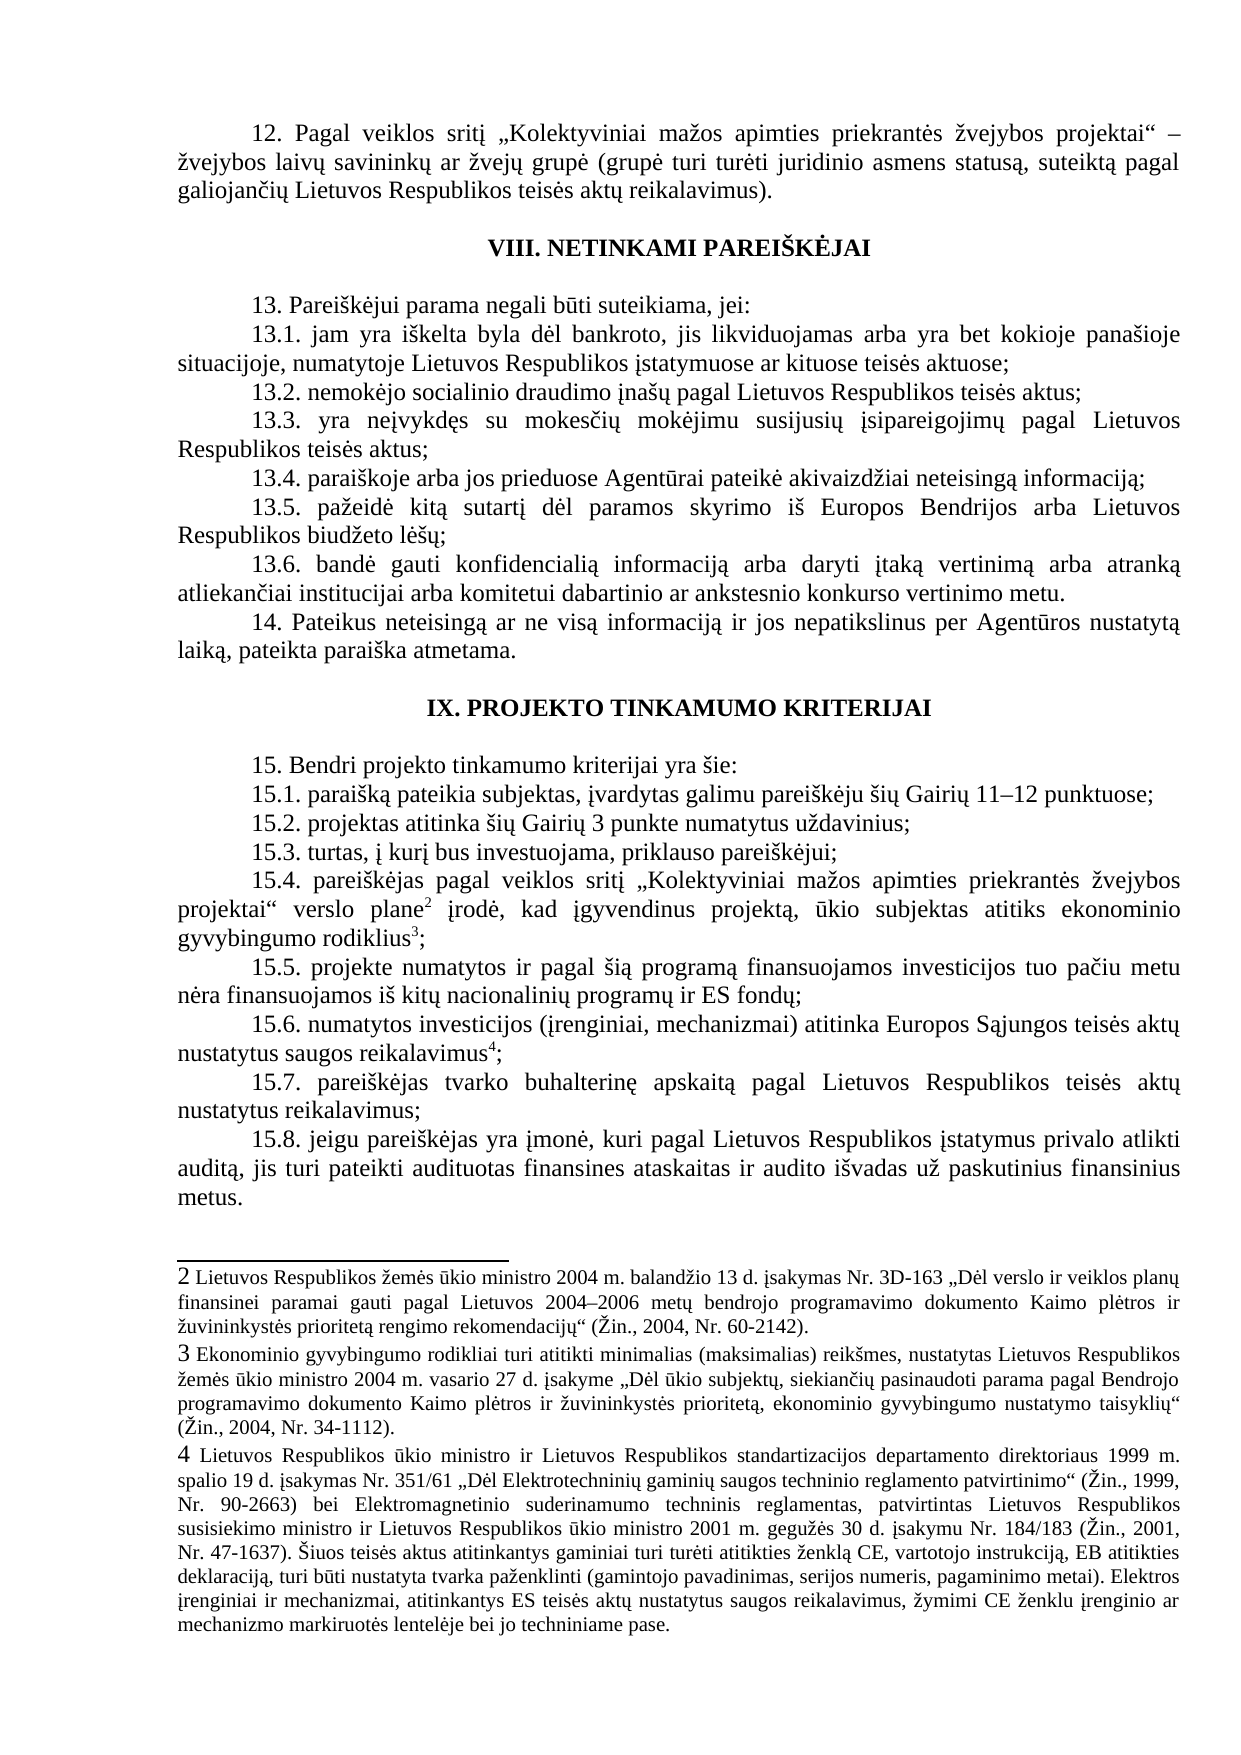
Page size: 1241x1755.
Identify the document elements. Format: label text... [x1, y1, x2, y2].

text 13.3. yra neįvykdęs su mokesčių mokėjimu susijusių įsipareigojimų pagal Lietuvos Respublikos teisės aktus; [177, 406, 1181, 463]
text 15.3. turtas, į kurį bus investuojama, priklauso pareiškėjui; [177, 837, 1181, 866]
text Ekonominio gyvybingumo rodikliai turi atitikti minimalias (maksimalias) reikšmes, nustatytas Lietuvos Respublikos žemės ūkio ministro 2004 m. vasario 27 d. įsakyme „Dėl ūkio subjektų, siekiančių pasinaudoti parama pagal Bendrojo programavimo dokumento Kaimo plėtros ir žuvininkystės prioritetą, ekonominio gyvybingumo nustatymo taisyklių“ (Žin., 2004, Nr. 34-1112). [177, 1338, 1181, 1439]
text Lietuvos Respublikos žemės ūkio ministro 2004 m. balandžio 13 d. įsakymas Nr. 3D-163 „Dėl verslo ir veiklos planų finansinei paramai gauti pagal Lietuvos 2004–2006 metų bendrojo programavimo dokumento Kaimo plėtros ir žuvininkystės prioritetą rengimo rekomendacijų“ (Žin., 2004, Nr. 60-2142). [177, 1261, 1181, 1338]
text 15.2. projektas atitinka šių Gairių 3 punkte numatytus uždavinius; [177, 808, 1181, 837]
text 13.4. paraiškoje arba jos prieduose Agentūrai pateikė akivaizdžiai neteisingą informaciją; [177, 463, 1181, 492]
text 14. Pateikus neteisingą ar ne visą informaciją ir jos nepatikslinus per Agentūros nustatytą laiką, pateikta paraiška atmetama. [177, 607, 1181, 664]
text Lietuvos Respublikos ūkio ministro ir Lietuvos Respublikos standartizacijos departamento direktoriaus 1999 m. spalio 19 d. įsakymas Nr. 351/61 „Dėl Elektrotechninių gaminių saugos techninio reglamento patvirtinimo“ (Žin., 1999, Nr. 90-2663) bei Elektromagnetinio suderinamumo techninis reglamentas, patvirtintas Lietuvos Respublikos susisiekimo ministro ir Lietuvos Respublikos ūkio ministro 2001 m. gegužės 30 d. įsakymu Nr. 184/183 (Žin., 2001, Nr. 47-1637). Šiuos teisės aktus atitinkantys gaminiai turi turėti atitikties ženklą CE, vartotojo instrukciją, EB atitikties deklaraciją, turi būti nustatyta tvarka paženklinti (gamintojo pavadinimas, serijos numeris, pagaminimo metai). Elektros įrenginiai ir mechanizmai, atitinkantys ES teisės aktų nustatytus saugos reikalavimus, žymimi CE ženklu įrenginio ar mechanizmo markiruotės lentelėje bei jo techniniame pase. [177, 1439, 1181, 1636]
text 15.6. numatytos investicijos (įrenginiai, mechanizmai) atitinka Europos Sąjungos teisės aktų nustatytus saugos reikalavimus; [177, 1009, 1181, 1067]
text 15.1. paraišką pateikia subjektas, įvardytas galimu pareiškėju šių Gairių 11–12 punktuose; [177, 779, 1181, 808]
text 13.1. jam yra iškelta byla dėl bankroto, jis likviduojamas arba yra bet kokioje panašioje situacijoje, numatytoje Lietuvos Respublikos įstatymuose ar kituose teisės aktuose; [177, 319, 1181, 377]
text 15.4. pareiškėjas pagal veiklos sritį „Kolektyviniai mažos apimties priekrantės žvejybos projektai“ verslo plane įrodė, kad įgyvendinus projektą, ūkio subjektas atitiks ekonominio gyvybingumo rodiklius; [177, 866, 1181, 952]
text 13. Pareiškėjui parama negali būti suteikiama, jei: [177, 291, 1181, 319]
text 15.7. pareiškėjas tvarko buhalterinę apskaitą pagal Lietuvos Respublikos teisės aktų nustatytus reikalavimus; [177, 1067, 1181, 1124]
text 12. Pagal veiklos sritį „Kolektyviniai mažos apimties priekrantės žvejybos projektai“ – žvejybos laivų savininkų ar žvejų grupė (grupė turi turėti juridinio asmens statusą, suteiktą pagal galiojančių Lietuvos Respublikos teisės aktų reikalavimus). [177, 118, 1181, 204]
text 13.6. bandė gauti konfidencialią informaciją arba daryti įtaką vertinimą arba atranką atliekančiai institucijai arba komitetui dabartinio ar ankstesnio konkurso vertinimo metu. [177, 549, 1181, 607]
text 15.5. projekte numatytos ir pagal šią programą finansuojamos investicijos tuo pačiu metu nėra finansuojamos iš kitų nacionalinių programų ir ES fondų; [177, 952, 1181, 1009]
text 15.8. jeigu pareiškėjas yra įmonė, kuri pagal Lietuvos Respublikos įstatymus privalo atlikti auditą, jis turi pateikti audituotas finansines ataskaitas ir audito išvadas už paskutinius finansinius metus. [177, 1124, 1181, 1211]
text IX. PROJEKTO TINKAMUMO KRITERIJAI [177, 693, 1181, 722]
text 13.2. nemokėjo socialinio draudimo įnašų pagal Lietuvos Respublikos teisės aktus; [177, 377, 1181, 406]
text 13.5. pažeidė kitą sutartį dėl paramos skyrimo iš Europos Bendrijos arba Lietuvos Respublikos biudžeto lėšų; [177, 492, 1181, 549]
text VIII. NETINKAMI PAREIŠKĖJAI [177, 233, 1181, 262]
text 15. Bendri projekto tinkamumo kriterijai yra šie: [177, 751, 1181, 779]
